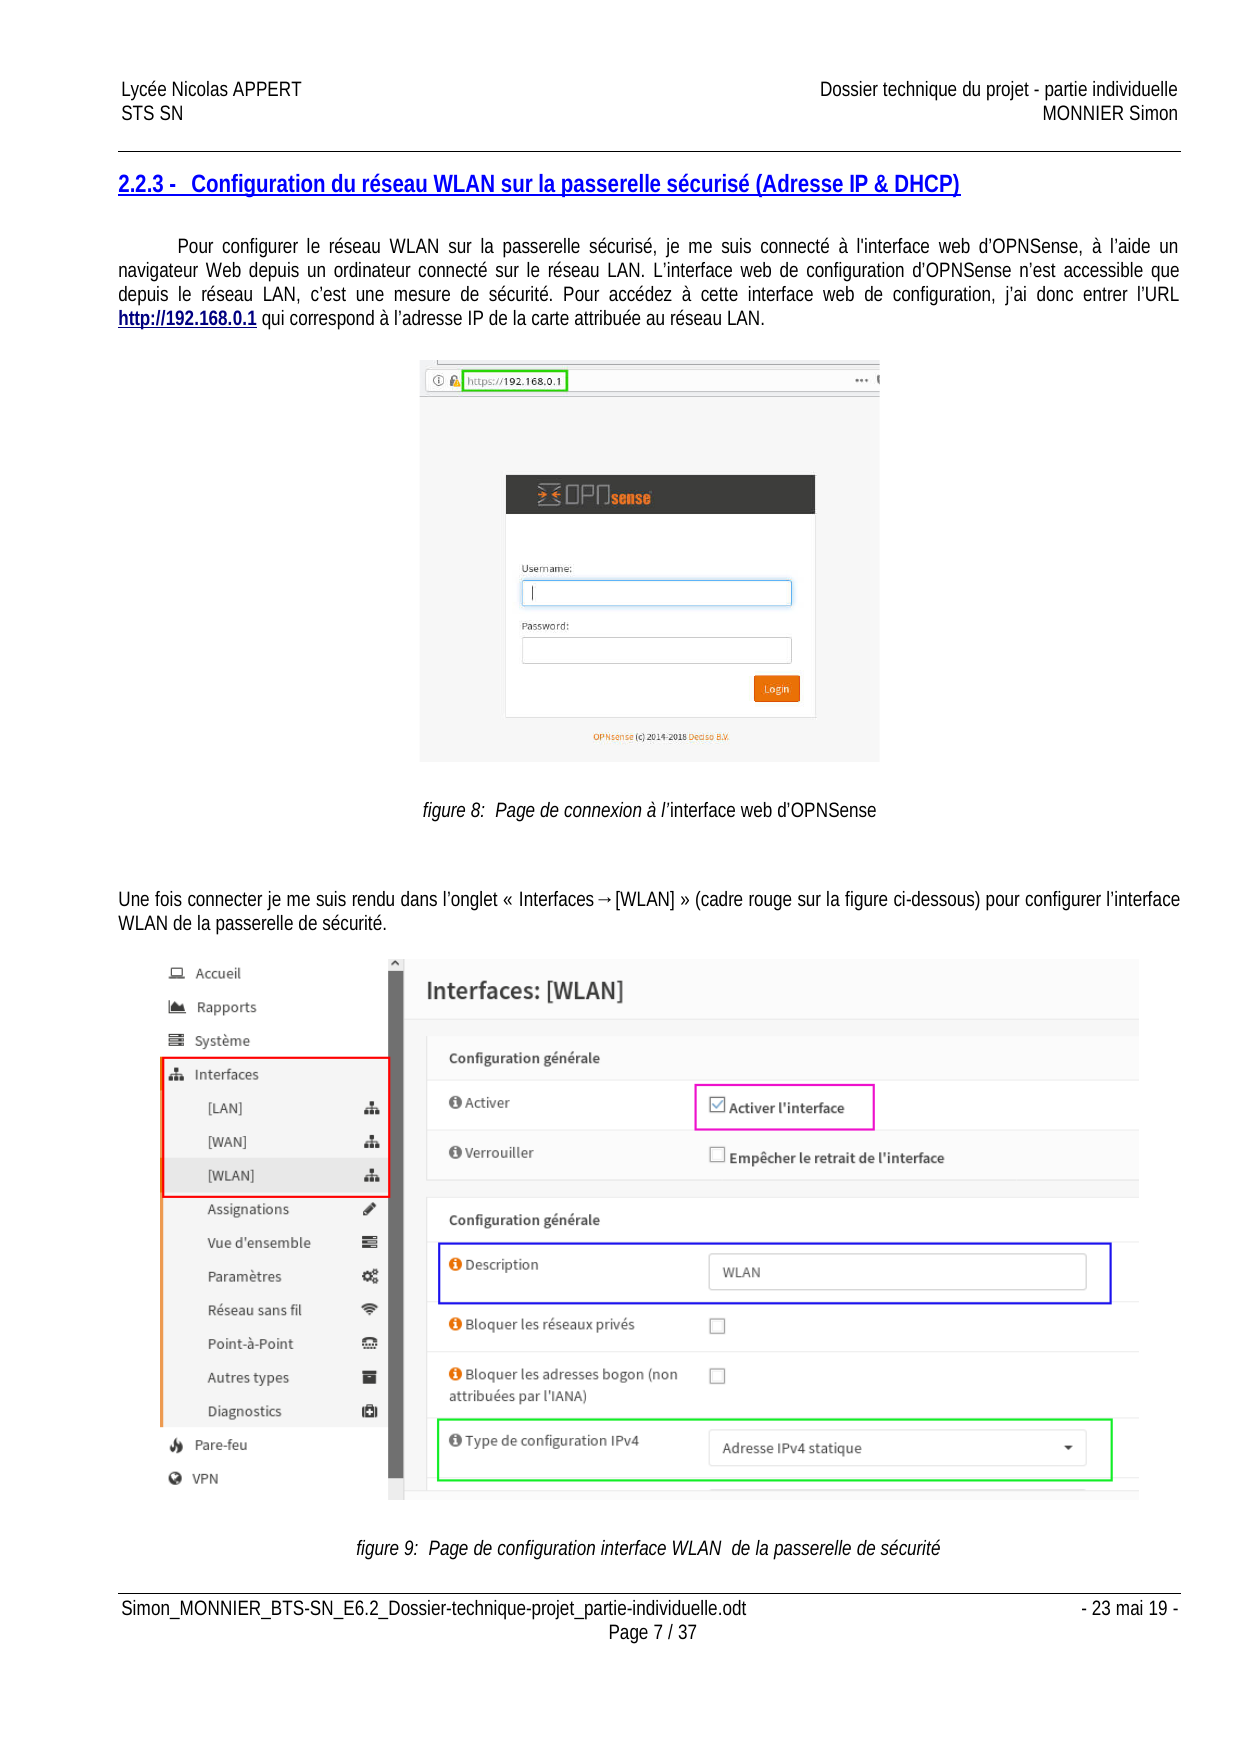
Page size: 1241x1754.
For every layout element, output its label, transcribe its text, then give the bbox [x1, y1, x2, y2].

picture [419, 360, 880, 762]
text Une fois connecter je me suis rendu dans l’onglet « Interfaces→[WLAN] » (cadre rouge sur la figure ci-dessous) pour configurer l’interface WLAN de la passerelle de sécurité. [118, 887, 1181, 935]
text figure 9: Page de configuration interface WLAN de la passerelle de sécurité [118, 1536, 1181, 1559]
picture [160, 959, 1139, 1500]
text Pour configurer le réseau WLAN sur la passerelle sécurisé, je me suis connecté à l'interface web d’OPNSense, à l’aide un navigateur Web depuis un ordinateur connecté sur le réseau LAN. L’interface web de configuration d’OPNSense n’est accessible que depuis le réseau LAN, c’est une mesure de sécurité. Pour accédez à cette interface web de configuration, j’ai donc entrer l’URL http://192.168.0.1 qui correspond à l’adresse IP de la carte attribuée au réseau LAN. [118, 234, 1181, 330]
subtitle Configuration du réseau WLAN sur la passerelle sécurisé (Adresse IP & DHCP) [118, 169, 1181, 198]
text figure 8: Page de connexion à l’interface web d’OPNSense [118, 798, 1181, 822]
